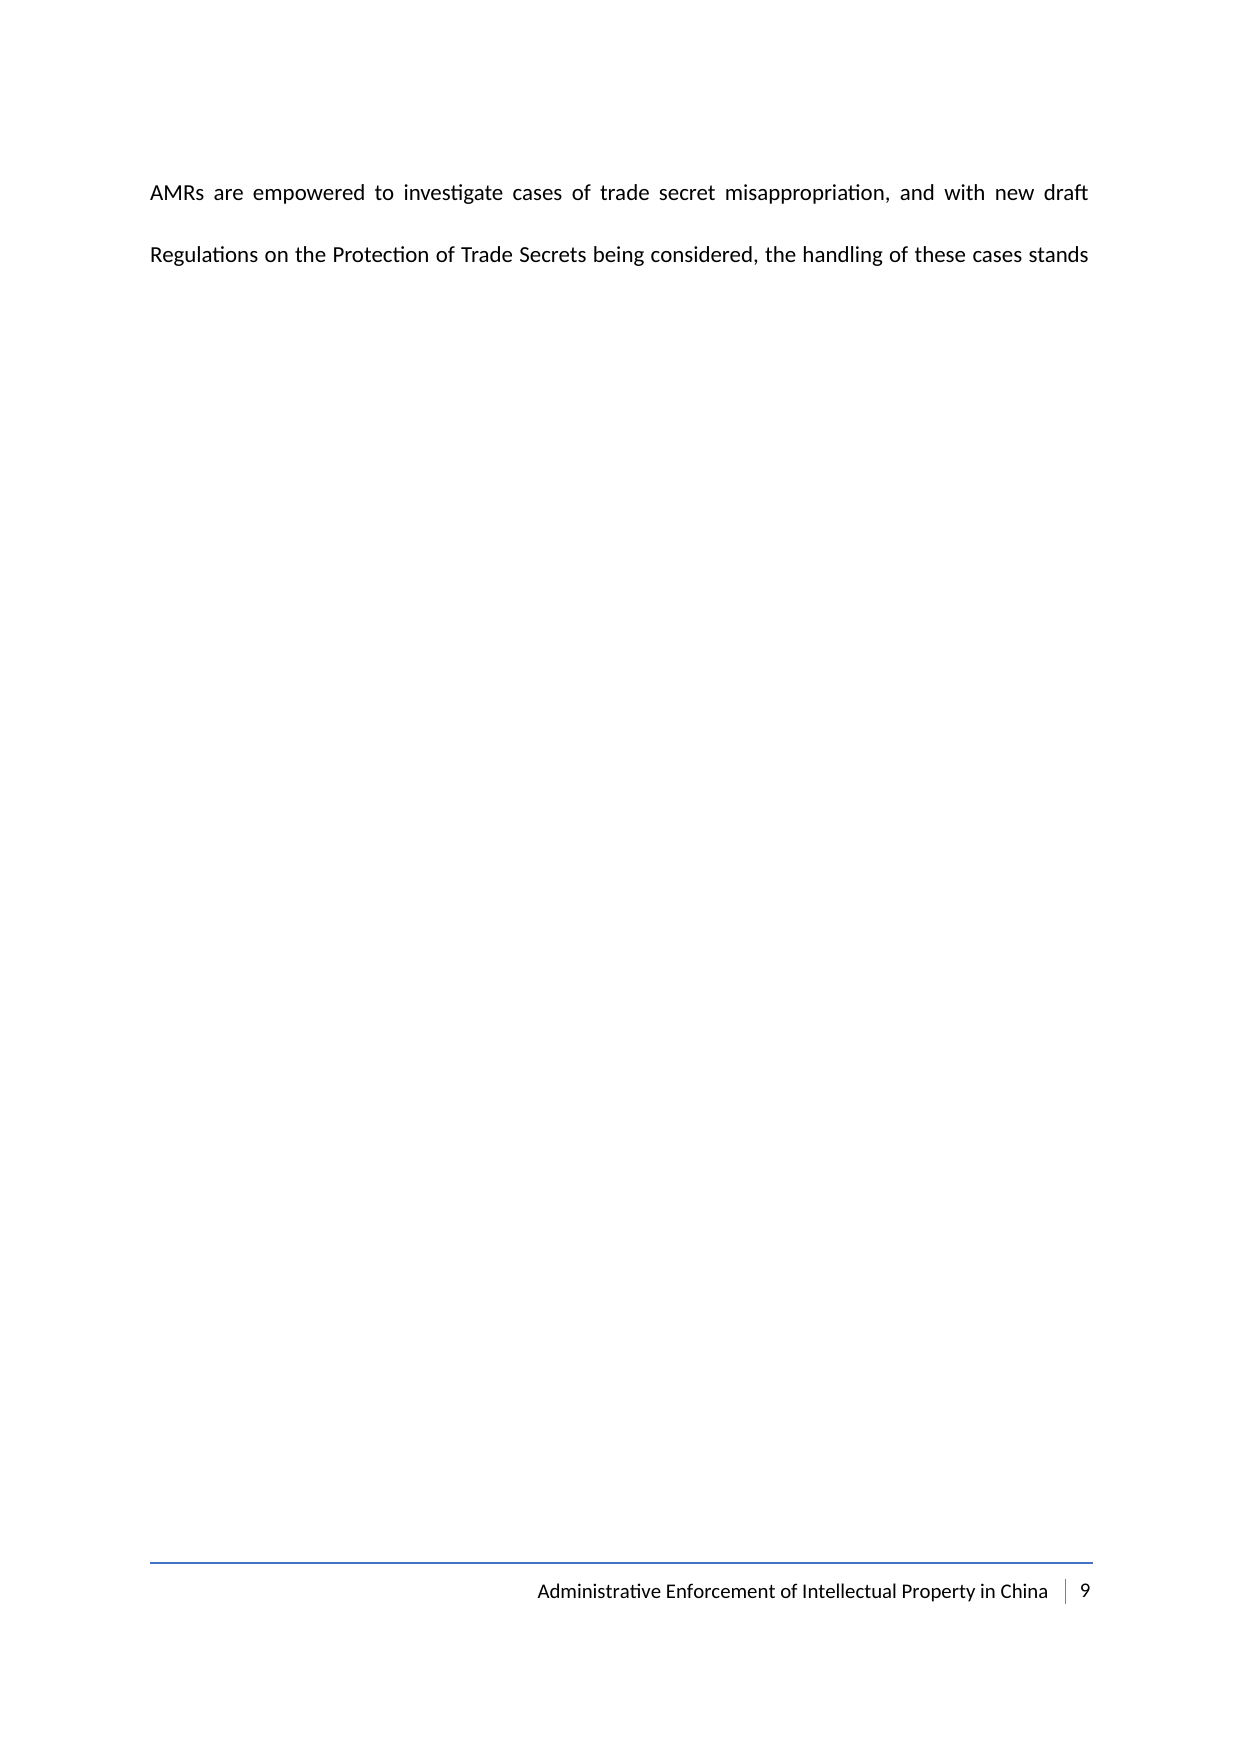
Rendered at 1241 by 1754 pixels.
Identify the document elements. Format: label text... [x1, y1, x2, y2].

text AMRs are empowered to investigate cases of trade secret misappropriation, and with new draft Regulations on the Protection of Trade Secrets being considered, the handling of these cases stands [150, 150, 1090, 275]
